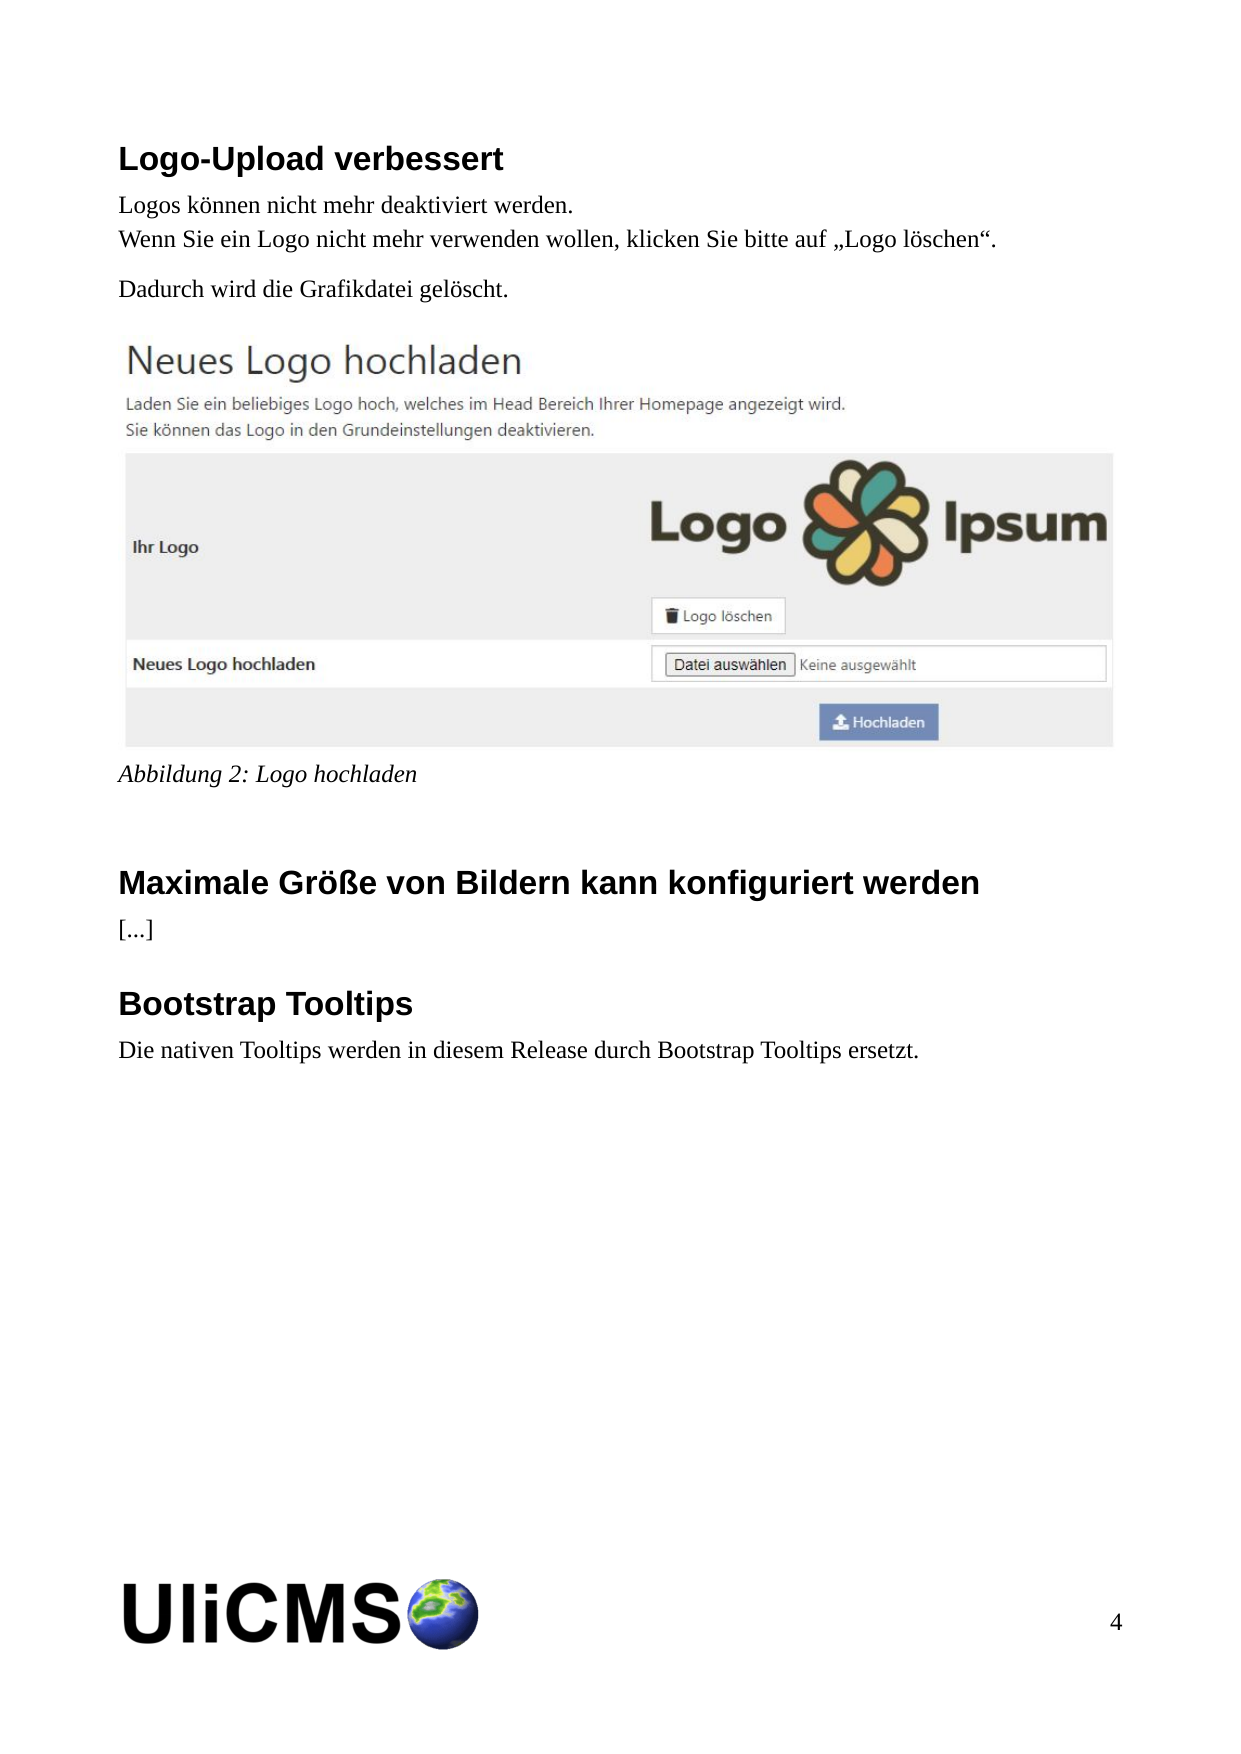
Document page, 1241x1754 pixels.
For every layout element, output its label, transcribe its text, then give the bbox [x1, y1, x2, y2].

text Die nativen Tooltips werden in diesem Release durch Bootstrap Tooltips ersetzt. [118, 1035, 1122, 1064]
subtitle Bootstrap Tooltips [118, 984, 1122, 1023]
subtitle Maximale Größe von Bildern kann konfiguriert werden [118, 863, 1122, 902]
text Dadurch wird die Grafikdatei gelöscht. [118, 274, 1122, 302]
text [...] [118, 914, 1122, 943]
picture [118, 335, 1123, 759]
text Abbildung 2: Logo hochladen [118, 759, 1122, 787]
picture [118, 1578, 479, 1652]
text Logos können nicht mehr deaktiviert werden. Wenn Sie ein Logo nicht mehr verwenden wollen, klicken Sie bitte auf „Logo löschen“. [118, 190, 1122, 253]
subtitle Logo-Upload verbessert [118, 139, 1122, 178]
